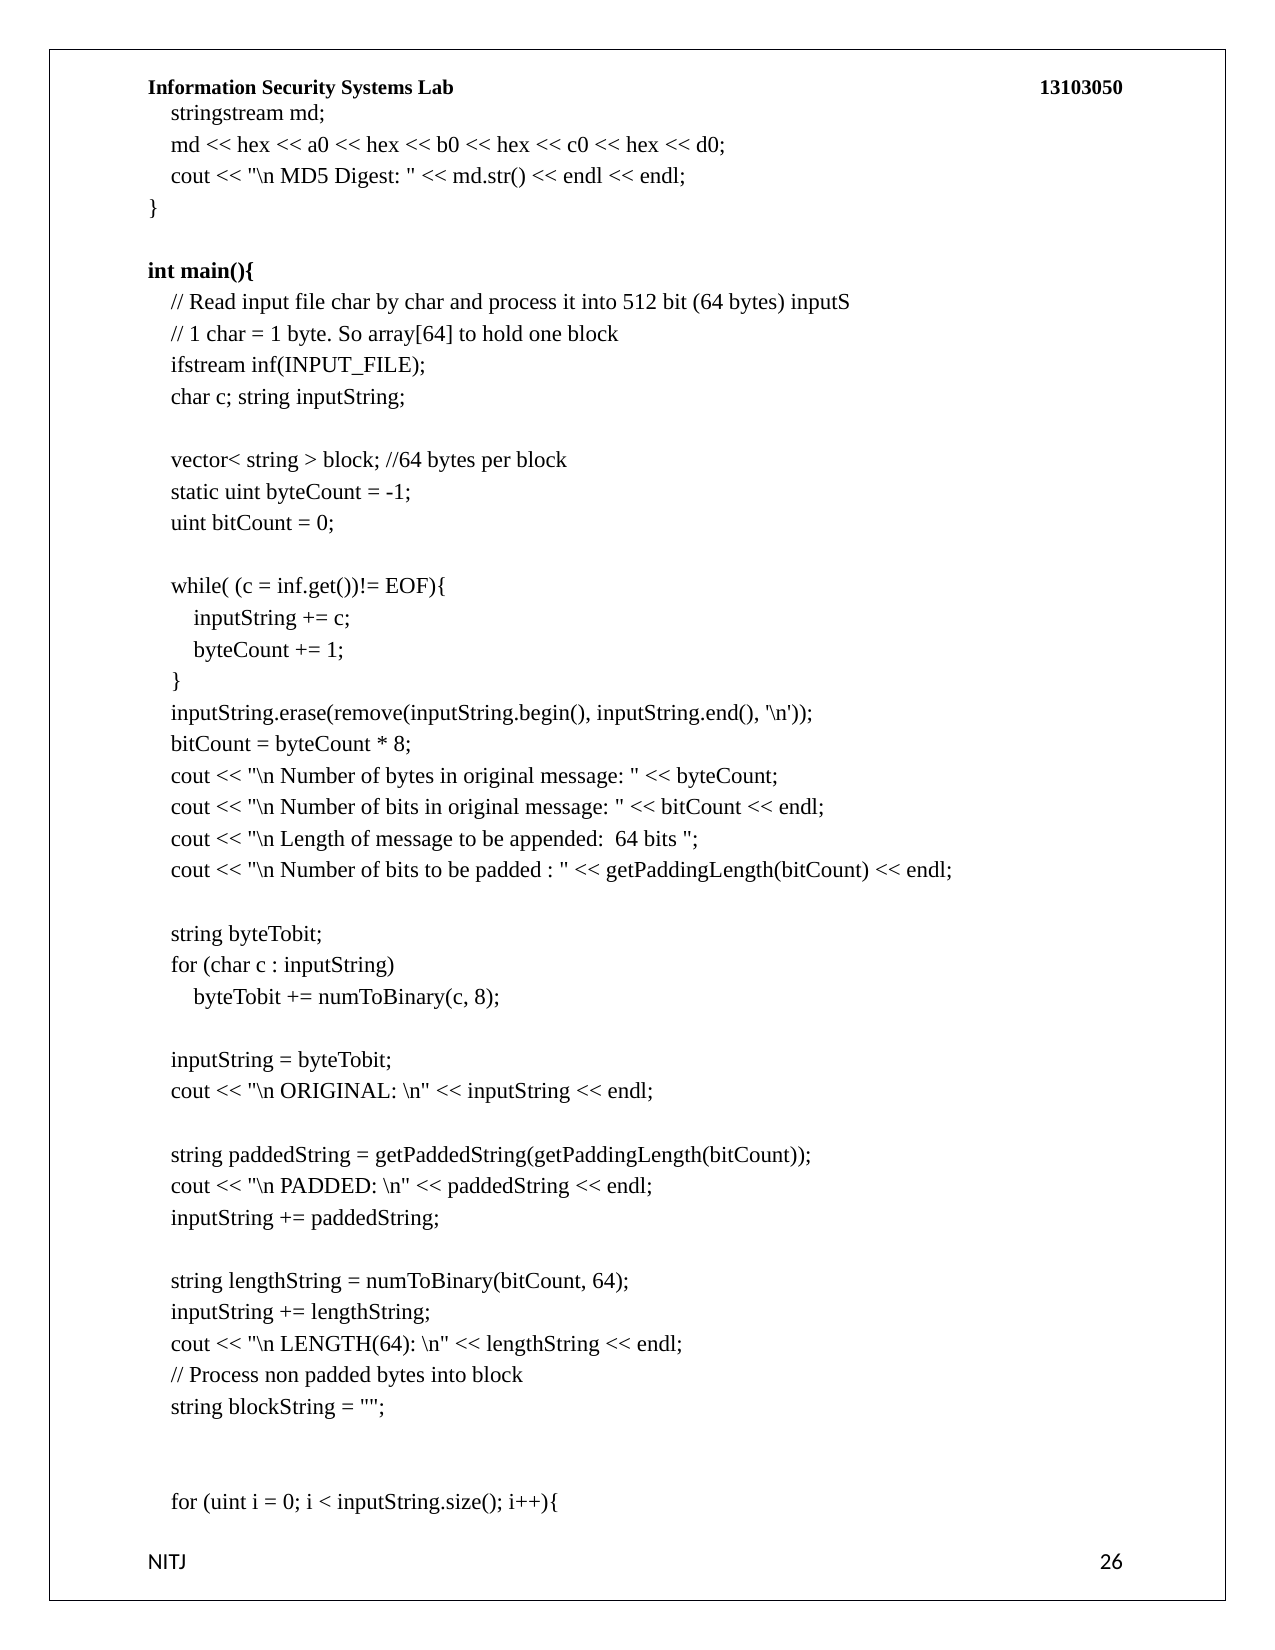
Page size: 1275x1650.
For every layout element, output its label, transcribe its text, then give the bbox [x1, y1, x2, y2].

text inputString += c; [148, 604, 1169, 630]
text cout << "\n Number of bits in original message: " << bitCount << endl; [148, 793, 1169, 820]
text bitCount = byteCount * 8; [148, 730, 1169, 757]
text inputString.erase(remove(inputString.begin(), inputString.end(), '\n')); [148, 699, 1169, 725]
text ifstream inf(INPUT_FILE); [148, 352, 1169, 378]
text cout << "\n Number of bytes in original message: " << byteCount; [148, 762, 1169, 788]
text cout << "\n Length of message to be appended: 64 bits "; [148, 825, 1169, 851]
text char c; string inputString; [148, 383, 1169, 409]
text md << hex << a0 << hex << b0 << hex << c0 << hex << d0; [148, 131, 1169, 157]
text uint bitCount = 0; [148, 509, 1169, 536]
text // Process non padded bytes into block [148, 1362, 1169, 1388]
text cout << "\n LENGTH(64): \n" << lengthString << endl; [148, 1330, 1169, 1356]
text inputString += lengthString; [148, 1298, 1169, 1325]
text vector< string > block; //64 bytes per block [148, 446, 1169, 473]
text for (char c : inputString) [148, 951, 1169, 978]
text string paddedString = getPaddedString(getPaddingLength(bitCount)); [148, 1141, 1169, 1167]
text inputString += paddedString; [148, 1204, 1169, 1230]
text byteCount += 1; [148, 636, 1169, 662]
text string blockString = ""; [148, 1393, 1169, 1419]
text cout << "\n Number of bits to be padded : " << getPaddingLength(bitCount) << endl; [148, 857, 1169, 883]
text inputString = byteTobit; [148, 1046, 1169, 1072]
text // Read input file char by char and process it into 512 bit (64 bytes) inputS [148, 288, 1169, 315]
text while( (c = inf.get())!= EOF){ [148, 572, 1169, 599]
text } [148, 194, 1169, 220]
text byteTobit += numToBinary(c, 8); [148, 983, 1169, 1009]
text int main(){ [148, 257, 1169, 283]
text // 1 char = 1 byte. So array[64] to hold one block [148, 320, 1169, 346]
text static uint byteCount = -1; [148, 478, 1169, 504]
text cout << "\n MD5 Digest: " << md.str() << endl << endl; [148, 162, 1169, 188]
text string byteTobit; [148, 920, 1169, 946]
text string lengthString = numToBinary(bitCount, 64); [148, 1267, 1169, 1293]
text cout << "\n ORIGINAL: \n" << inputString << endl; [148, 1077, 1169, 1104]
text cout << "\n PADDED: \n" << paddedString << endl; [148, 1172, 1169, 1198]
text } [148, 667, 1169, 693]
text stringstream md; [148, 99, 1169, 125]
text for (uint i = 0; i < inputString.size(); i++){ [148, 1488, 1169, 1514]
